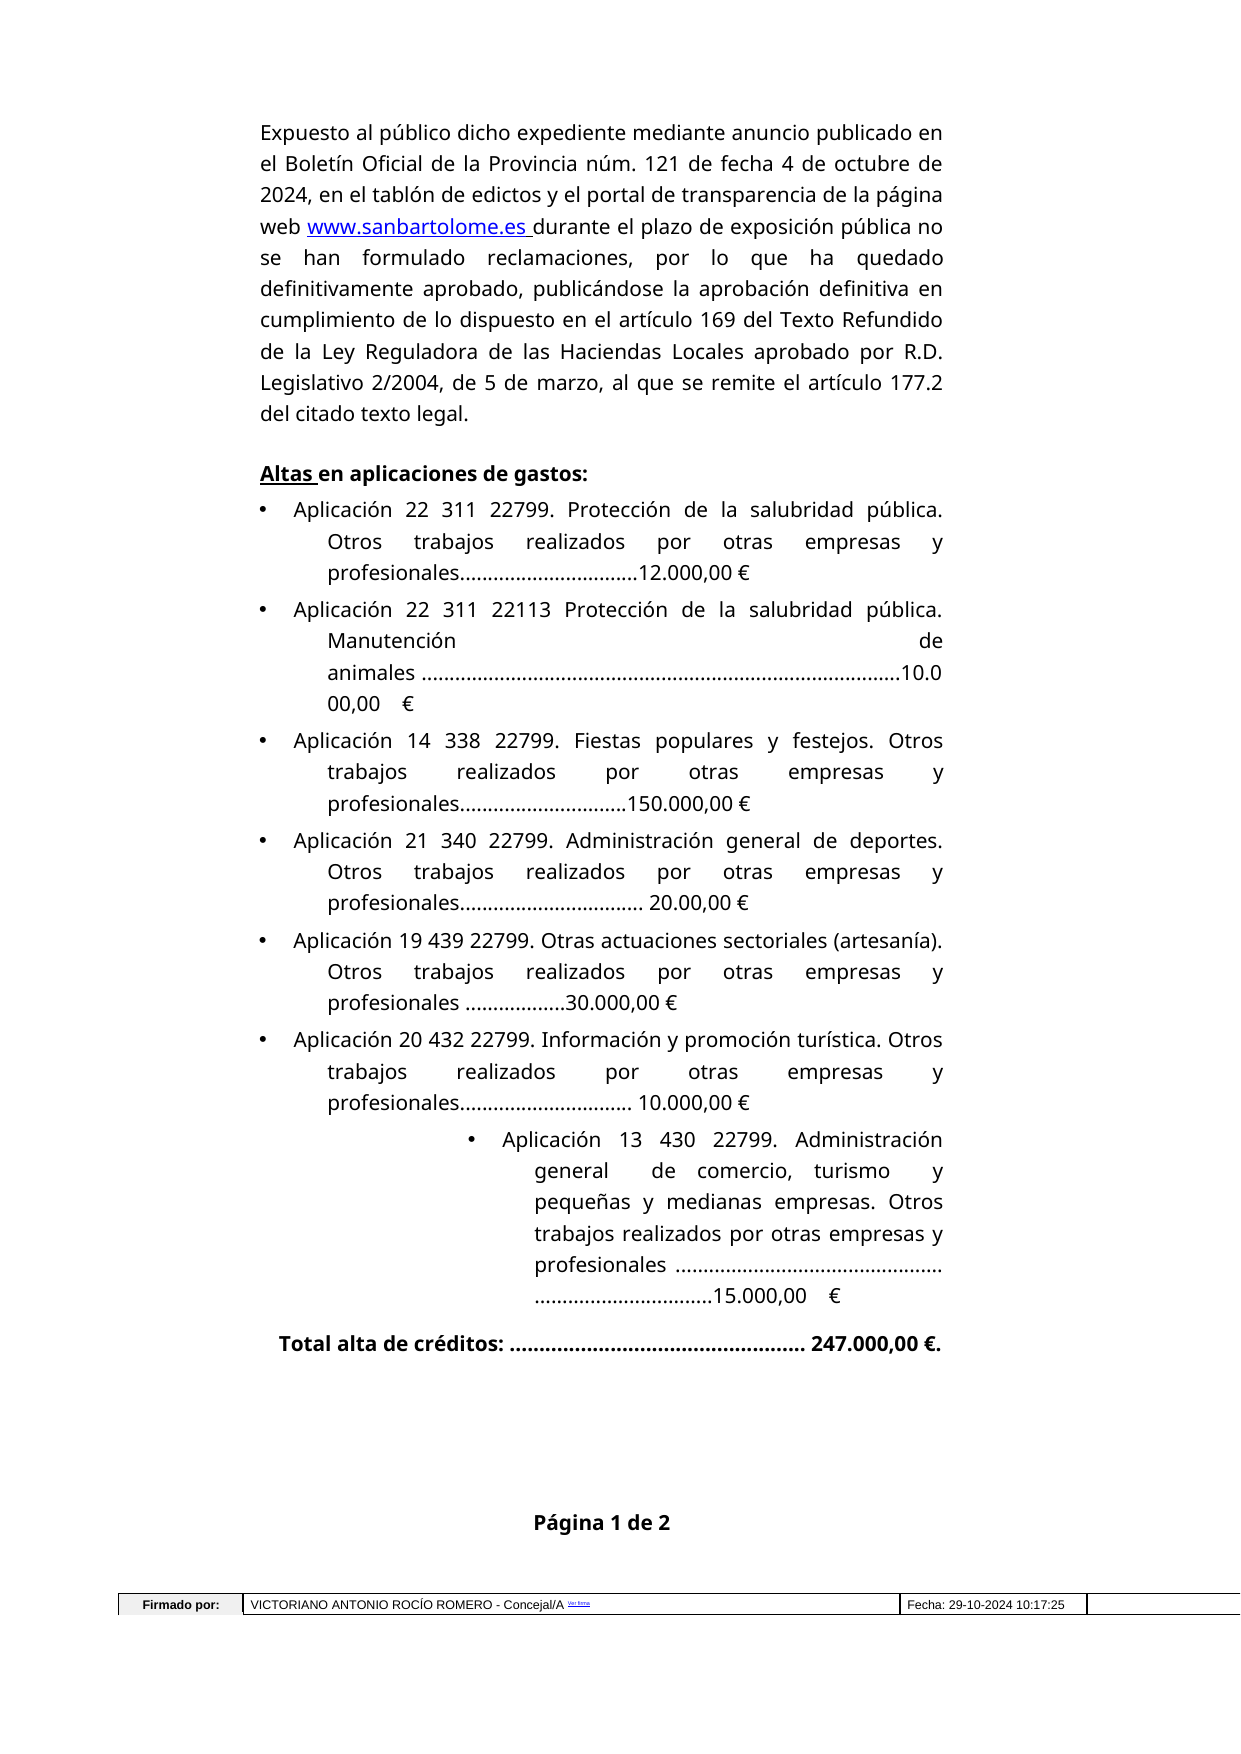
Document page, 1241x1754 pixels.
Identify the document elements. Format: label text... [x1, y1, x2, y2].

text Altas en aplicaciones de gastos: [260, 459, 1122, 488]
table_header Firmado por: [119, 1594, 242, 1612]
list Aplicación 20 432 22799. Información y promoción turística. Otros trabajos realizados por otras empresas y profesionales............................... 10.000,00 € [259, 1026, 943, 1116]
list Aplicación 22 311 22113 Protección de la salubridad pública. Manutención de animales ......................................................................................10.000,00 € [259, 595, 943, 718]
table_header VICTORIANO ANTONIO ROCÍO ROMERO - Concejal/A Ver firma [244, 1594, 899, 1614]
list Aplicación 22 311 22799. Protección de la salubridad pública. Otros trabajos realizados por otras empresas y profesionales................................12.000,00 € [259, 496, 943, 587]
list Aplicación 19 439 22799. Otras actuaciones sectoriales (artesanía). Otros trabajos realizados por otras empresas y profesionales ..................30.000,00 € [259, 926, 944, 1017]
text Expuesto al público dicho expediente mediante anuncio publicado en el Boletín Oficial de la Provincia núm. 121 de fecha 4 de octubre de 2024, en el tablón de edictos y el portal de transparencia de la página web www.sanbartolome.es durante el plazo de exposición pública no se han formulado reclamaciones, por lo que ha quedado definitivamente aprobado, publicándose la aprobación definitiva en cumplimiento de lo dispuesto en el artículo 169 del Texto Refundido de la Ley Reguladora de las Haciendas Locales aprobado por R.D. Legislativo 2/2004, de 5 de marzo, al que se remite el artículo 177.2 del citado texto legal. [260, 118, 944, 428]
table_header [1088, 1594, 1240, 1614]
table_header Fecha: 29-10-2024 10:17:25 [901, 1594, 1086, 1614]
text Página 1 de 2 [242, 1508, 961, 1537]
list Aplicación 14 338 22799. Fiestas populares y festejos. Otros trabajos realizados por otras empresas y profesionales..............................150.000,00 € [259, 726, 944, 817]
list Aplicación 21 340 22799. Administración general de deportes. Otros trabajos realizados por otras empresas y profesionales................................. 20.00,00 € [259, 826, 943, 917]
text Total alta de créditos: .................................................. 247.000,00 €. [242, 1329, 978, 1357]
list Aplicación 13 430 22799. Administración general de comercio, turismo y pequeñas y medianas empresas. Otros trabajos realizados por otras empresas y profesionales ................................................................................15.000,00 € [468, 1125, 943, 1309]
